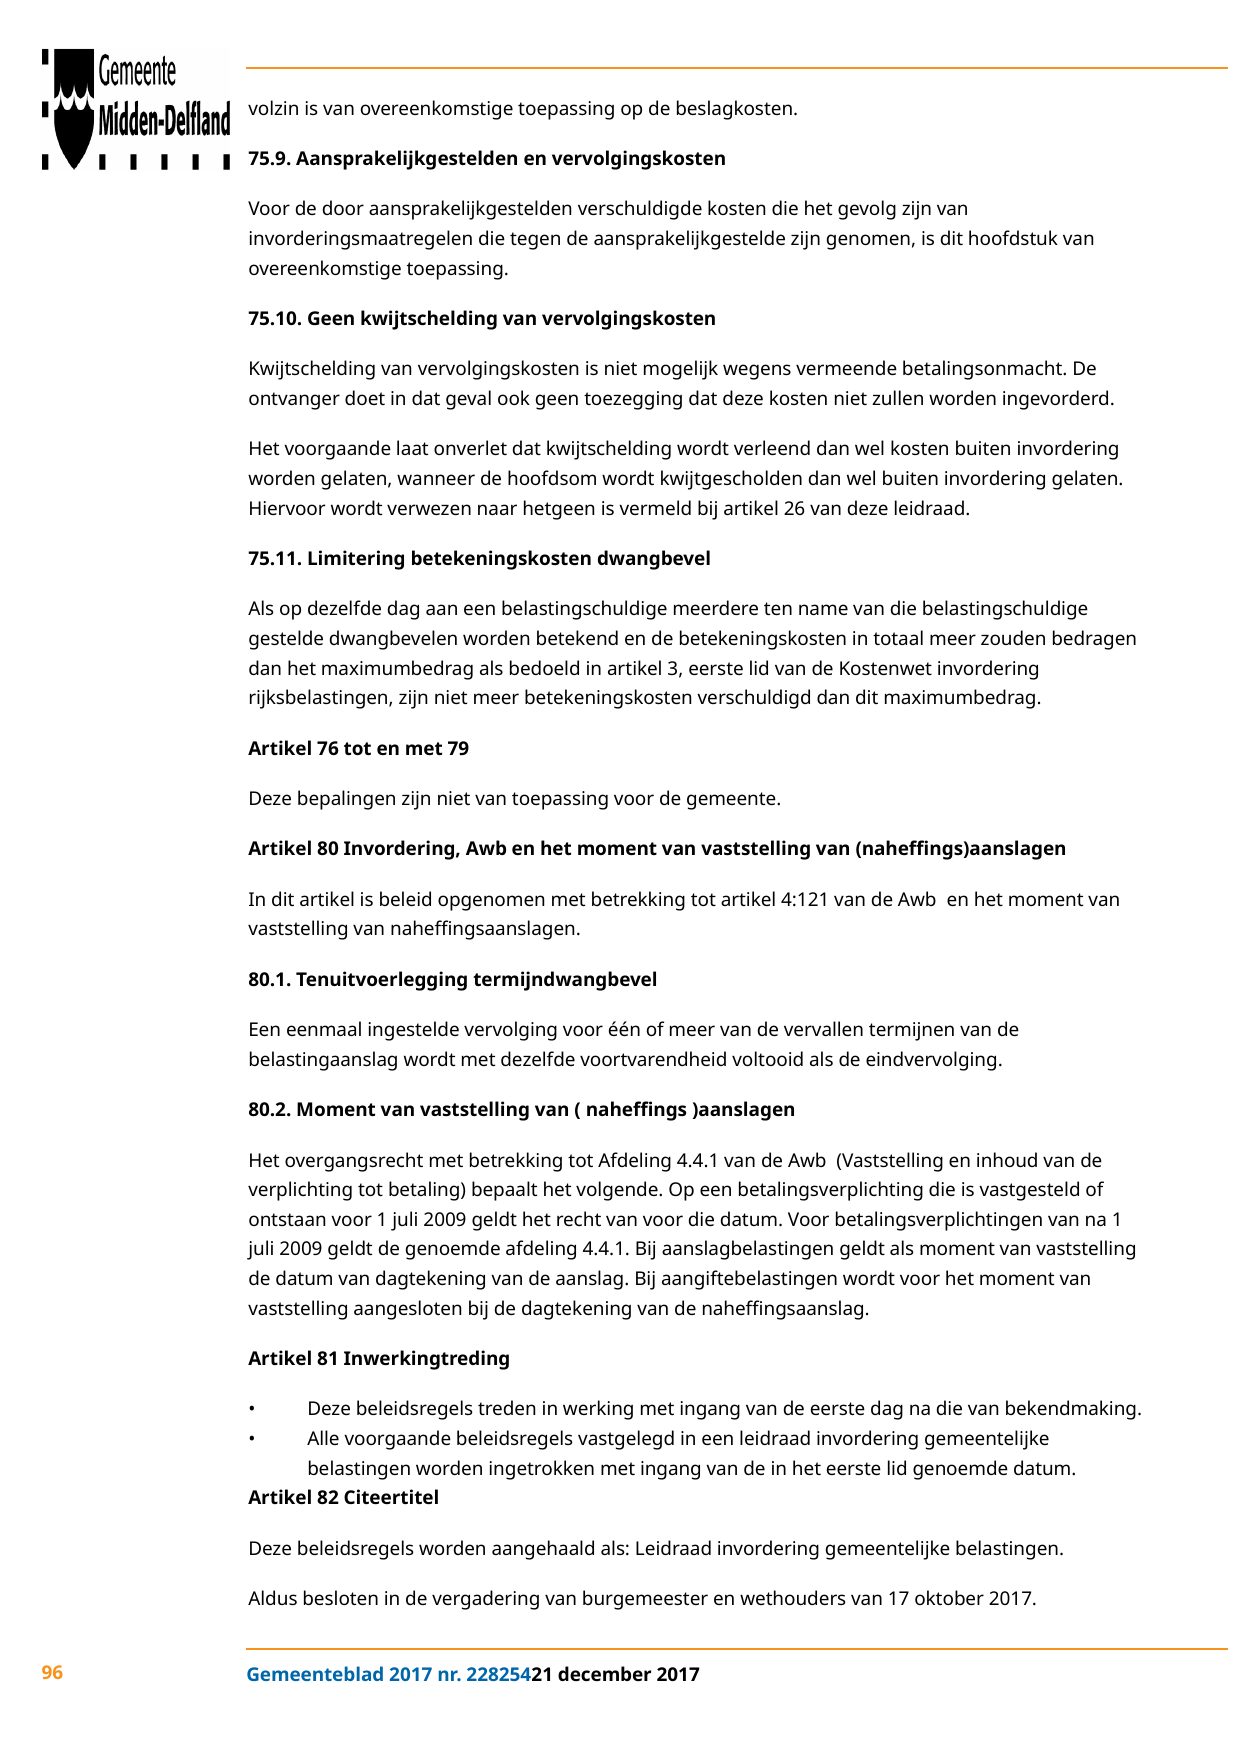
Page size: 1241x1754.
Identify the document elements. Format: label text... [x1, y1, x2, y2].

picture [41, 47, 231, 172]
text Als op dezelfde dag aan een belastingschuldige meerdere ten name van die belastingschuldige gestelde dwangbevelen worden betekend en de betekeningskosten in totaal meer zouden bedragen dan het maximumbedrag als bedoeld in artikel 3, eerste lid van de Kostenwet invordering rijksbelastingen, zijn niet meer betekeningskosten verschuldigd dan dit maximumbedrag. [248, 596, 1152, 710]
text Aldus besloten in de vergadering van burgemeester en wethouders van 17 oktober 2017. [248, 1585, 1152, 1611]
text 75.11. Limitering betekeningskosten dwangbevel [248, 545, 1152, 571]
text Deze beleidsregels worden aangehaald als: Leidraad invordering gemeentelijke belastingen. [248, 1535, 1152, 1561]
text Voor de door aansprakelijkgestelden verschuldigde kosten die het gevolg zijn van invorderingsmaatregelen die tegen de aansprakelijkgestelde zijn genomen, is dit hoofdstuk van overeenkomstige toepassing. [248, 196, 1152, 281]
text 80.2. Moment van vaststelling van ( naheffings )aanslagen [248, 1096, 1152, 1122]
text Een eenmaal ingestelde vervolging voor één of meer van de vervallen termijnen van de belastingaanslag wordt met dezelfde voortvarendheid voltooid als de eindvervolging. [248, 1016, 1152, 1072]
text Het overgangsrecht met betrekking tot Afdeling 4.4.1 van de Awb (Vaststelling en inhoud van de verplichting tot betaling) bepaalt het volgende. Op een betalingsverplichting die is vastgesteld of ontstaan voor 1 juli 2009 geldt het recht van voor die datum. Voor betalingsverplichtingen van na 1 juli 2009 geldt de genoemde afdeling 4.4.1. Bij aanslagbelastingen geldt als moment van vaststelling de datum van dagtekening van de aanslag. Bij aangiftebelastingen wordt voor het moment van vaststelling aangesloten bij de dagtekening van de naheffingsaanslag. [248, 1147, 1152, 1321]
text In dit artikel is beleid opgenomen met betrekking tot artikel 4:121 van de Awb en het moment van vaststelling van naheffingsaanslagen. [248, 886, 1152, 941]
text 75.10. Geen kwijtschelding van vervolgingskosten [248, 305, 1152, 331]
list Deze beleidsregels treden in werking met ingang van de eerste dag na die van bekendmaking. [248, 1396, 1152, 1421]
text Artikel 82 Citeertitel [248, 1484, 1152, 1510]
text Deze bepalingen zijn niet van toepassing voor de gemeente. [248, 785, 1152, 811]
list Alle voorgaande beleidsregels vastgelegd in een leidraad invordering gemeentelijke belastingen worden ingetrokken met ingang van de in het eerste lid genoemde datum. [248, 1425, 1152, 1481]
text volzin is van overeenkomstige toepassing op de beslagkosten. [248, 95, 1152, 121]
text Het voorgaande laat onverlet dat kwijtschelding wordt verleend dan wel kosten buiten invordering worden gelaten, wanneer de hoofdsom wordt kwijtgescholden dan wel buiten invordering gelaten. Hiervoor wordt verwezen naar hetgeen is vermeld bij artikel 26 van deze leidraad. [248, 436, 1152, 521]
text 80.1. Tenuitvoerlegging termijndwangbevel [248, 966, 1152, 992]
text Artikel 80 Invordering, Awb en het moment van vaststelling van (naheffings)aanslagen [248, 836, 1152, 861]
text Kwijtschelding van vervolgingskosten is niet mogelijk wegens vermeende betalingsonmacht. De ontvanger doet in dat geval ook geen toezegging dat deze kosten niet zullen worden ingevorderd. [248, 356, 1152, 411]
text Artikel 81 Inwerkingtreding [248, 1345, 1152, 1371]
text Artikel 76 tot en met 79 [248, 735, 1152, 761]
text 75.9. Aansprakelijkgestelden en vervolgingskosten [248, 145, 1152, 171]
